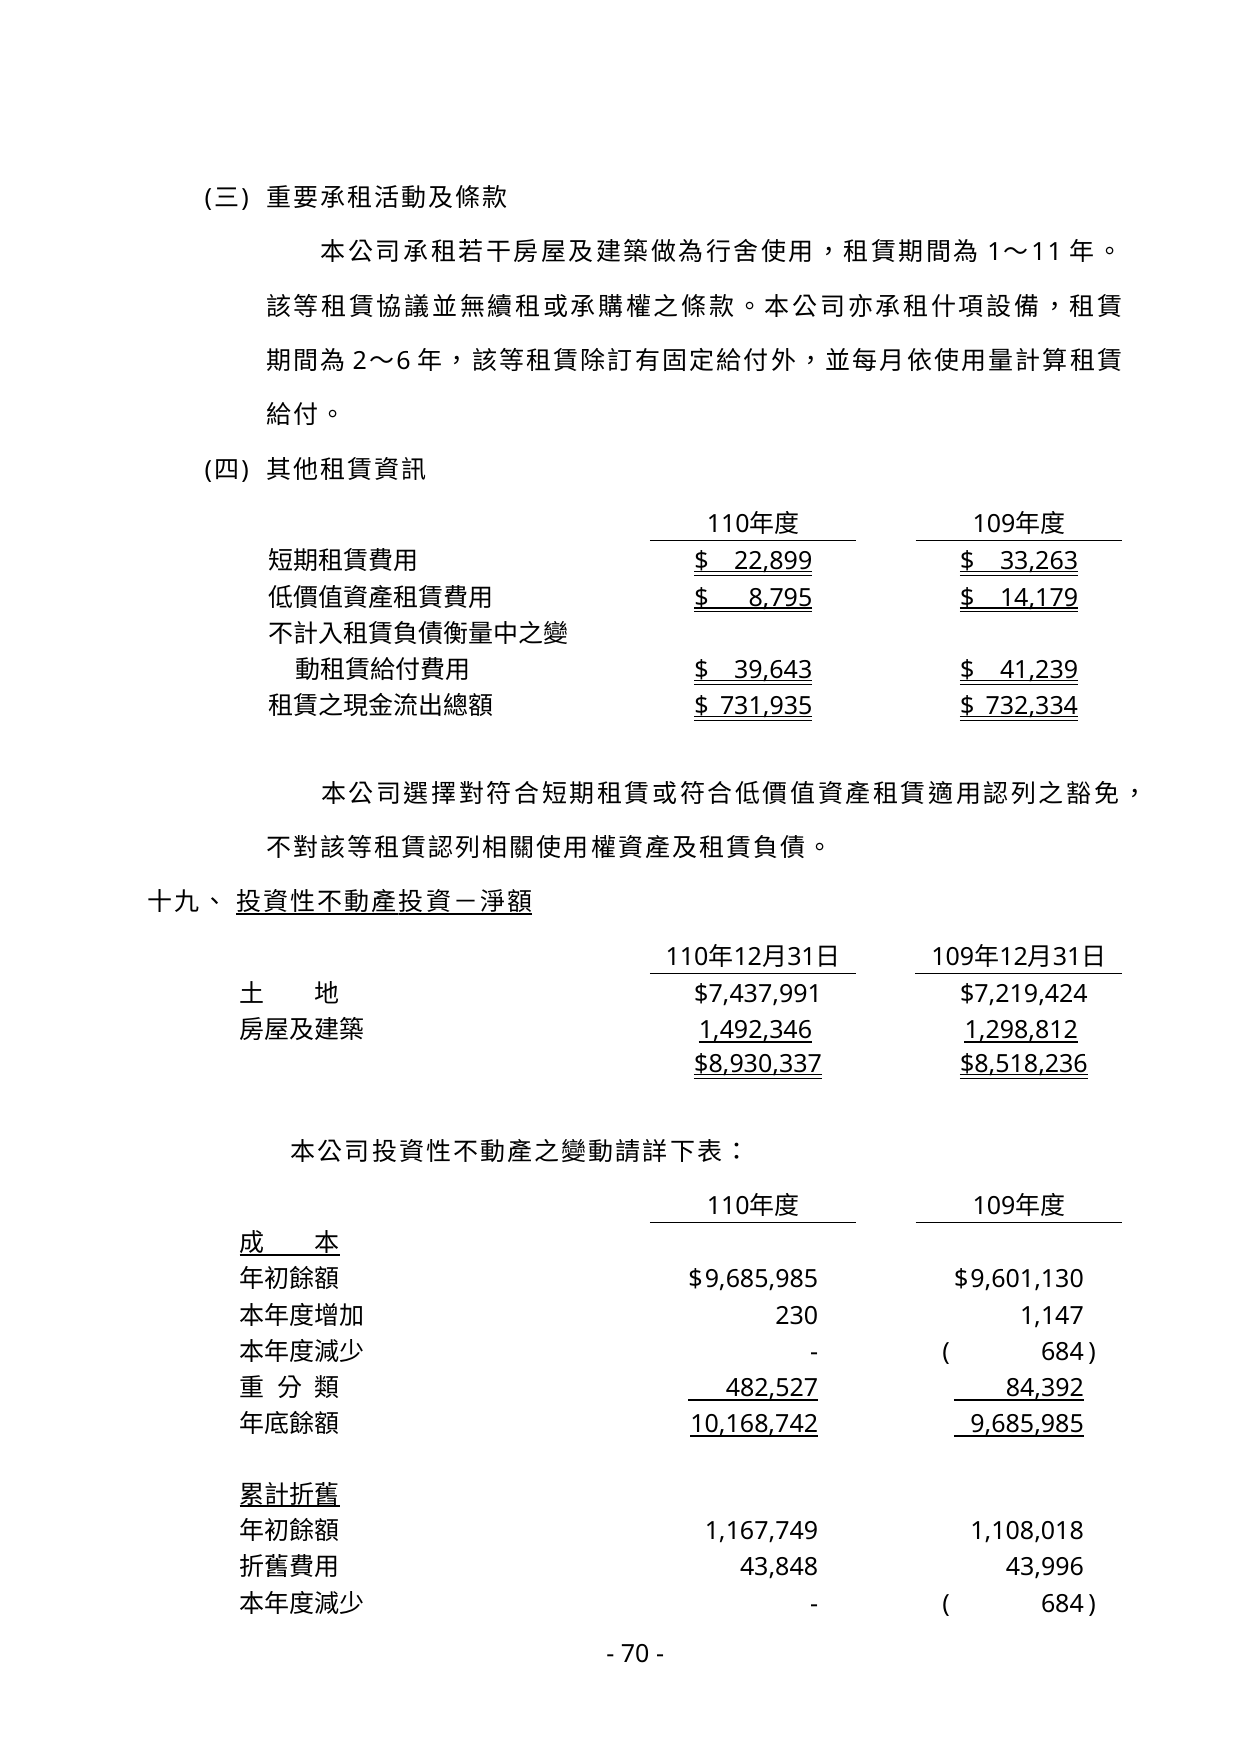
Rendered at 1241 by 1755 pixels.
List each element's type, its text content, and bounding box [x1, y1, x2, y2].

table_cell [856, 540, 916, 577]
table_header [236, 936, 591, 972]
table_cell $ 8,930,337 [650, 1046, 856, 1080]
table_cell 本年度減少 [236, 1583, 591, 1619]
table_cell [856, 1295, 916, 1331]
table_cell [650, 1474, 856, 1511]
table_cell $ 14,179 [916, 577, 1122, 613]
table_cell 本年度增加 [236, 1295, 591, 1331]
table_cell $ 8,518,236 [915, 1046, 1122, 1080]
table_header [856, 1185, 916, 1222]
text (四) 其他租賃資訊 [177, 449, 1122, 485]
table_cell 年底餘額 [236, 1404, 591, 1440]
table_cell 482,527 [650, 1368, 856, 1404]
table_cell 43,848 [650, 1547, 856, 1583]
table_cell $ 731,935 [650, 686, 856, 722]
table_header [591, 1185, 650, 1222]
table_cell [591, 1474, 650, 1511]
table_cell $ 33,263 [916, 541, 1122, 577]
table_header 109年度 [916, 1185, 1122, 1222]
table_cell [591, 1547, 650, 1583]
table_cell 本年度減少 [236, 1331, 591, 1368]
table_cell [591, 1295, 650, 1331]
table_cell [856, 1331, 916, 1368]
table_cell 不計入租賃負債衡量中之變動租賃給付費用 [266, 613, 591, 686]
table_cell 1,167,749 [650, 1511, 856, 1547]
table_cell [856, 1259, 916, 1295]
table_cell 1,492,346 [650, 1010, 856, 1046]
table_cell [236, 1440, 591, 1474]
table_cell [591, 1046, 650, 1080]
table_cell 9,685,985 [916, 1404, 1122, 1440]
table_cell [856, 1368, 916, 1404]
table_cell - [650, 1583, 856, 1619]
table_cell 房屋及建築 [236, 1010, 591, 1046]
table_cell 土 地 [236, 973, 591, 1010]
table_cell [856, 1222, 916, 1259]
table_cell [856, 1474, 916, 1511]
table_cell $ 9,685,985 [650, 1259, 856, 1295]
table_cell [856, 1440, 916, 1474]
table_cell [591, 686, 650, 722]
table_cell $ 7,219,424 [915, 974, 1122, 1010]
table_cell 累計折舊 [236, 1474, 591, 1511]
table_cell [591, 973, 650, 1010]
table_cell 年初餘額 [236, 1259, 591, 1295]
table_cell [856, 1547, 916, 1583]
table_cell $ 9,601,130 [916, 1259, 1122, 1295]
table_cell [591, 1222, 650, 1259]
table_cell [916, 1223, 1122, 1259]
table_cell [916, 1474, 1122, 1511]
table_header 109年12月31日 [915, 936, 1122, 972]
table_header 109年度 [916, 504, 1122, 540]
table_cell [856, 1511, 916, 1547]
table_cell 租賃之現金流出總額 [266, 686, 591, 722]
table_cell [856, 613, 916, 686]
table_cell [856, 1404, 916, 1440]
table_cell 230 [650, 1295, 856, 1331]
table_cell $ 7,437,991 [650, 974, 856, 1010]
table_header [266, 504, 591, 540]
table_cell $ 39,643 [650, 613, 856, 686]
table_cell [856, 686, 916, 722]
table_header [591, 504, 650, 540]
table_cell [591, 540, 650, 577]
text (三) 重要承租活動及條款 [177, 177, 1122, 213]
table_header 110年度 [650, 1185, 856, 1222]
table_cell [916, 1440, 1122, 1474]
table_cell [591, 613, 650, 686]
table_cell [856, 973, 915, 1010]
table_cell 10,168,742 [650, 1404, 856, 1440]
table_cell 1,147 [916, 1295, 1122, 1331]
table_header [236, 1185, 591, 1222]
table_cell ( 684 ) [916, 1583, 1122, 1619]
table_cell [236, 1046, 591, 1080]
table_cell [856, 1046, 915, 1080]
table_header 110年12月31日 [650, 936, 856, 972]
table_cell $ 22,899 [650, 541, 856, 577]
table_cell - [650, 1331, 856, 1368]
table_cell 折舊費用 [236, 1547, 591, 1583]
table_cell [856, 577, 916, 613]
table_cell 1,108,018 [916, 1511, 1122, 1547]
text 本公司承租若干房屋及建築做為行舍使用，租賃期間為1～11年。該等租賃協議並無續租或承購權之條款。本公司亦承租什項設備，租賃期間為2～6年，該等租賃除訂有固定給付外，並每月依使用量計算租賃給付。 [266, 232, 1122, 431]
table_header [591, 936, 650, 972]
table_cell [591, 1010, 650, 1046]
table_cell $ 41,239 [916, 613, 1122, 686]
table_cell [591, 1583, 650, 1619]
table_cell 43,996 [916, 1547, 1122, 1583]
table_cell 低價值資產租賃費用 [266, 577, 591, 613]
table_cell [591, 1368, 650, 1404]
table_cell $ 732,334 [916, 686, 1122, 722]
table_cell 短期租賃費用 [266, 540, 591, 577]
table_cell [591, 1440, 650, 1474]
table_cell 年初餘額 [236, 1511, 591, 1547]
text 本公司選擇對符合短期租賃或符合低價值資產租賃適用認列之豁免，不對該等租賃認列相關使用權資產及租賃負債。 [266, 773, 1122, 864]
table_header [856, 504, 916, 540]
table_cell [591, 577, 650, 613]
table_cell 重 分 類 [236, 1368, 591, 1404]
table_cell [650, 1223, 856, 1259]
text 十九、 投資性不動產投資－淨額 [148, 882, 1122, 918]
table_cell [591, 1331, 650, 1368]
table_cell 1,298,812 [915, 1010, 1122, 1046]
table_cell [650, 1440, 856, 1474]
table_cell [591, 1404, 650, 1440]
table_cell [856, 1010, 915, 1046]
table_header [856, 936, 915, 972]
table_cell [856, 1583, 916, 1619]
text 本公司投資性不動產之變動請詳下表： [236, 1131, 1122, 1167]
table_cell [591, 1511, 650, 1547]
table_cell [591, 1259, 650, 1295]
table_cell $ 8,795 [650, 577, 856, 613]
table_cell 成 本 [236, 1222, 591, 1259]
table_cell ( 684 ) [916, 1331, 1122, 1368]
table_header 110年度 [650, 504, 856, 540]
table_cell 84,392 [916, 1368, 1122, 1404]
